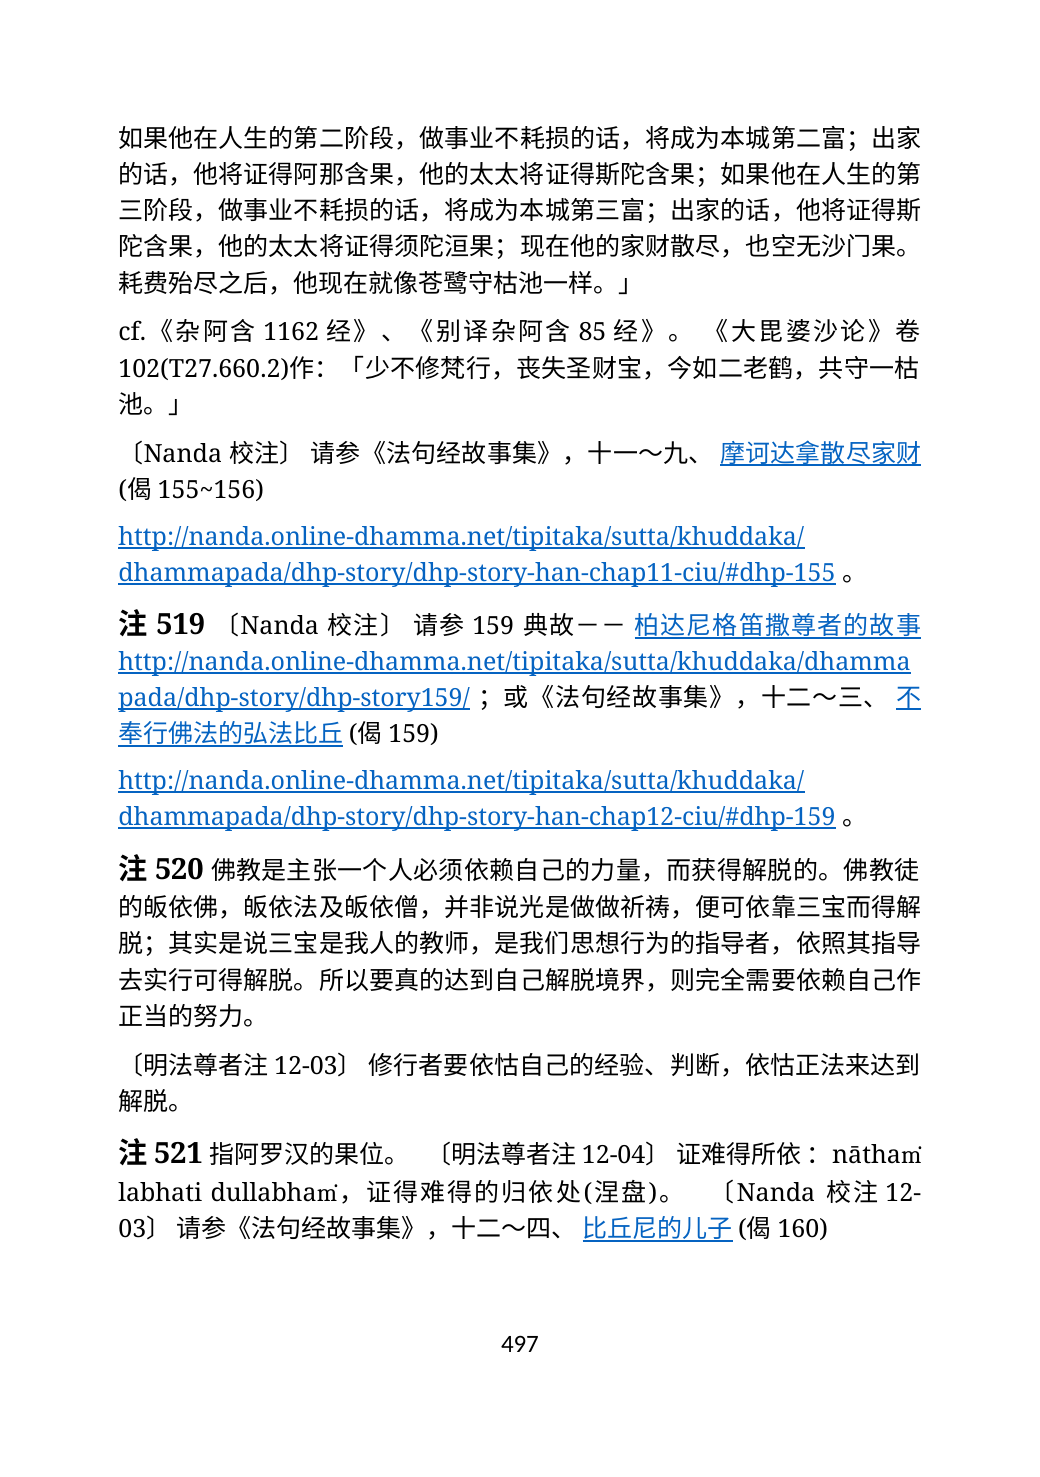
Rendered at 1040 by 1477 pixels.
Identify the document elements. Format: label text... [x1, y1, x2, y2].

text 注 520 佛教是主张一个人必须依赖自己的力量，而获得解脱的。佛教徒的皈依佛，皈依法及皈依僧，并非说光是做做祈祷，便可依靠三宝而得解脱；其实是说三宝是我人的教师，是我们思想行为的指导者，依照其指导去实行可得解脱。所以要真的达到自己解脱境界，则完全需要依赖自己作正当的努力。 [118, 845, 921, 1033]
text 如果他在人生的第二阶段，做事业不耗损的话，将成为本城第二富；出家的话，他将证得阿那含果，他的太太将证得斯陀含果；如果他在人生的第三阶段，做事业不耗损的话，将成为本城第三富；出家的话，他将证得斯陀含果，他的太太将证得须陀洹果；现在他的家财散尽，也空无沙门果。耗费殆尽之后，他现在就像苍鹭守枯池一样。」 [118, 118, 921, 299]
text 〔Nanda 校注〕 请参《法句经故事集》，十一～九、 摩诃达拿散尽家财 (偈 155~156) [118, 433, 921, 506]
text 注 519 〔Nanda 校注〕 请参 159 典故－－ 柏达尼格笛撒尊者的故事 http://nanda.online-dhamma.net/tipitaka/sutta/khuddaka/dhammapada/dhp-story/dhp-story159/ ；或《法句经故事集》，十二～三、 不奉行佛法的弘法比丘 (偈 159) [118, 601, 921, 750]
text http://nanda.online-dhamma.net/tipitaka/sutta/khuddaka/dhammapada/dhp-story/dhp-story-han-chap11-ciu/#dhp-155 。 [118, 518, 921, 588]
text 〔明法尊者注12-03〕 修行者要依怙自己的经验、判断，依怙正法来达到解脱。 [118, 1045, 921, 1118]
text 注 521 指阿罗汉的果位。 〔明法尊者注12-04〕 证难得所依 ：nāthaṁ labhati dullabhaṁ，证得难得的归依处(涅盘)。 〔Nanda 校注12-03〕 请参《法句经故事集》，十二～四、 比丘尼的儿子 (偈 160) [118, 1130, 921, 1245]
text http://nanda.online-dhamma.net/tipitaka/sutta/khuddaka/dhammapada/dhp-story/dhp-story-han-chap12-ciu/#dhp-159 。 [118, 762, 921, 833]
text cf.《杂阿含1162经》、《别译杂阿含85经》。 《大毘婆沙论》卷102(T27.660.2)作：「少不修梵行，丧失圣财宝，今如二老鹤，共守一枯池。」 [118, 312, 921, 421]
